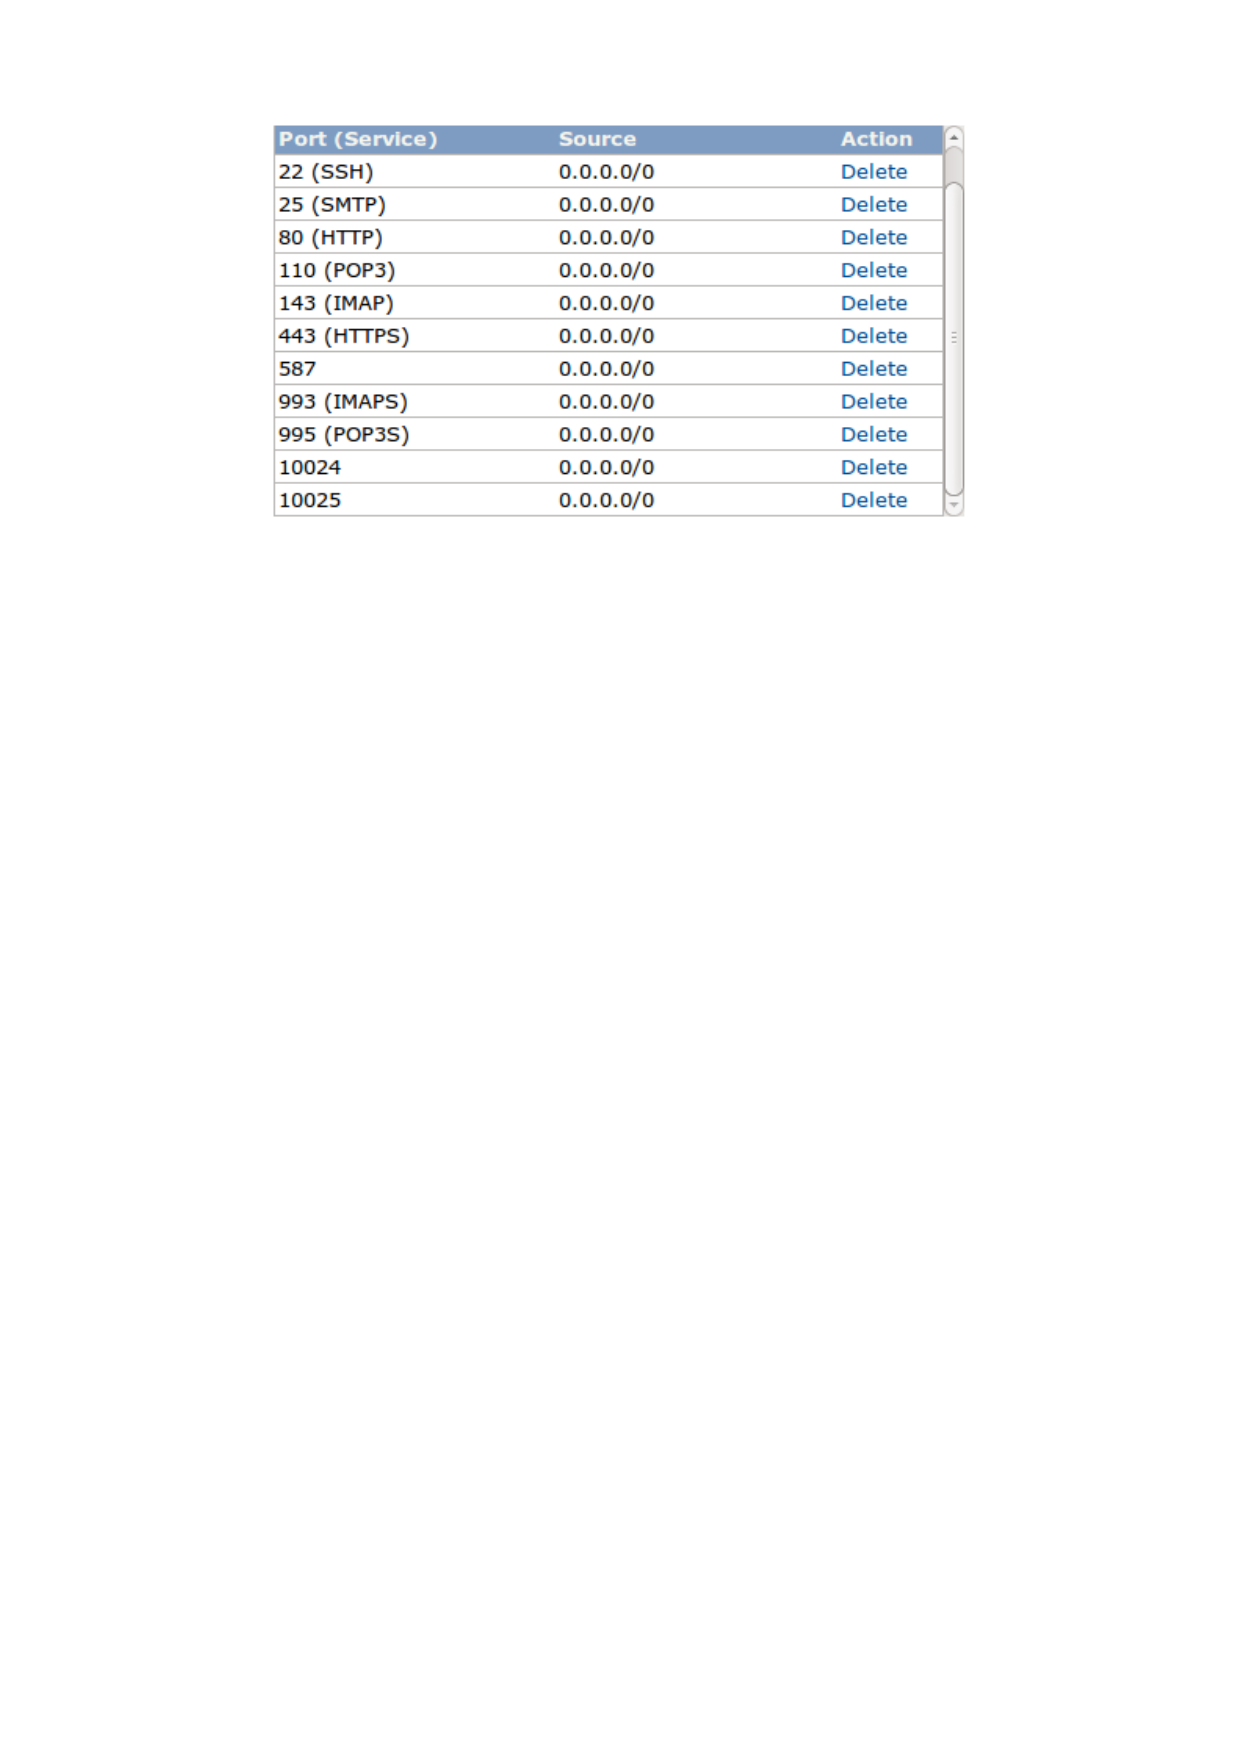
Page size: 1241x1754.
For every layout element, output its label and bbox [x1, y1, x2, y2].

picture [267, 118, 974, 534]
